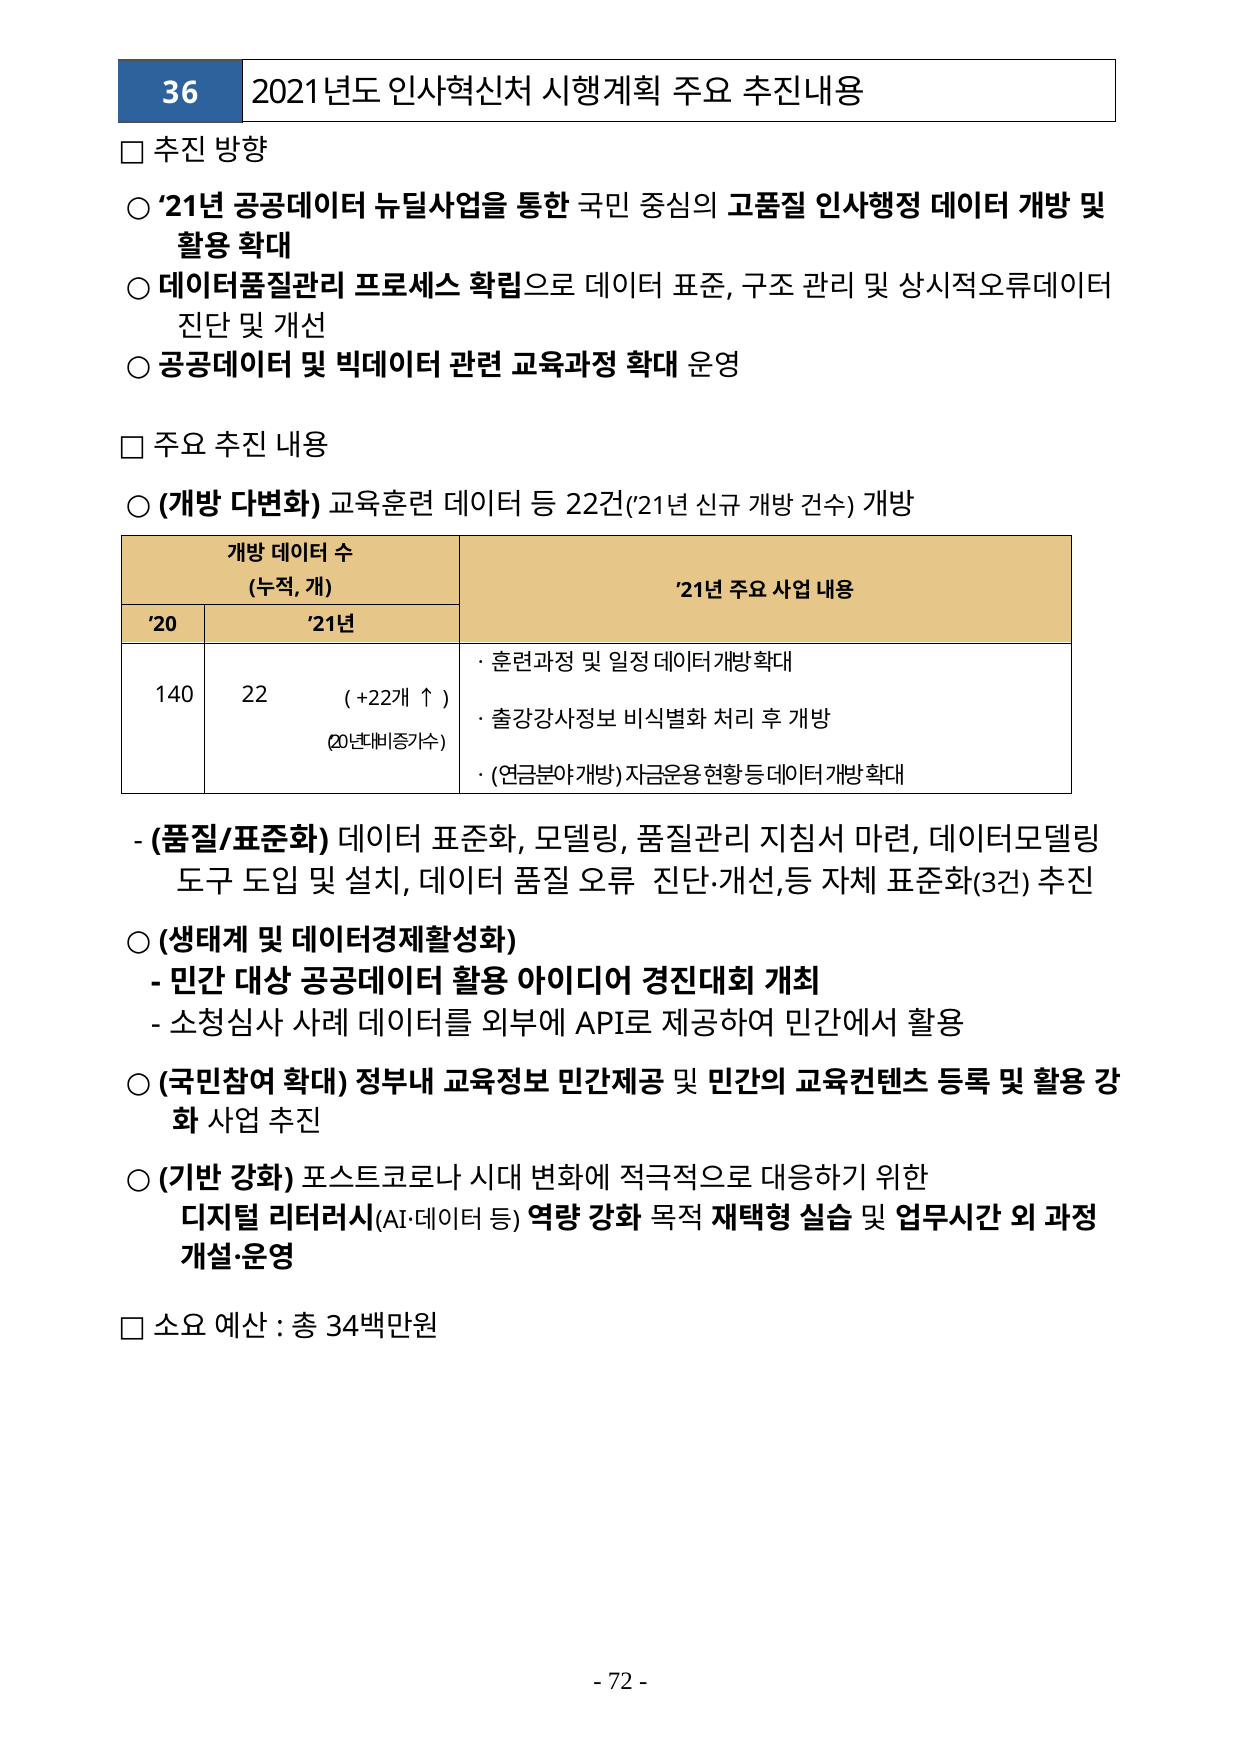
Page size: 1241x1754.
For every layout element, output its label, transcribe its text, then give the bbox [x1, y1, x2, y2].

text - 민간 대상 공공데이터 활용 아이디어 경진대회 개최 [118, 959, 1122, 1001]
text □ 추진 방향 [118, 129, 1122, 169]
text ○ 공공데이터 및 빅데이터 관련 교육과정 확대 운영 [118, 344, 1122, 384]
table_cell 22 [205, 644, 278, 793]
table_cell ( +22개 ↑ ) (‘20년대비 증가 수) [278, 644, 459, 793]
text - (품질/표준화) 데이터 표준화, 모델링, 품질관리 지침서 마련, 데이터모델링 도구 도입 및 설치, 데이터 품질 오류 진단‧개선,등 자체 표준화(3건) 추진 [118, 817, 1122, 902]
table_header 2021년도 인사혁신처 시행계획 주요 추진내용 [243, 60, 1115, 121]
text ○ (기반 강화) 포스트코로나 시대 변화에 적극적으로 대응하기 위한 디지털 리터러시(AI·데이터 등) 역량 강화 목적 재택형 실습 및 업무시간 외 과정 개설·운영 [118, 1157, 1122, 1276]
text ○ (국민참여 확대) 정부내 교육정보 민간제공 및 민간의 교육컨텐츠 등록 및 활용 강화 사업 추진 [118, 1061, 1122, 1140]
text □ 소요 예산 : 총 34백만원 [118, 1305, 1122, 1344]
table_header ’21년 주요 사업 내용 [460, 536, 1071, 642]
table_cell ㆍ훈련과정 및 일정 데이터 개방 확대 ㆍ출강강사정보 비식별화 처리 후 개방 ㆍ(연금분야 개방) 자금운용 현황 등 데이터 개방 확대 [460, 644, 1071, 793]
text - 소청심사 사례 데이터를 외부에 API로 제공하여 민간에서 활용 [118, 1001, 1122, 1044]
text ○ (생태계 및 데이터경제활성화) [118, 919, 1122, 959]
table_header 36 [118, 61, 242, 121]
table_cell ’20 [122, 605, 204, 642]
text ○ (개방 다변화) 교육훈련 데이터 등 22건(’21년 신규 개방 건수) 개방 [118, 483, 1122, 523]
table_cell 140 [122, 644, 204, 793]
text ○ ‘21년 공공데이터 뉴딜사업을 통한 국민 중심의 고품질 인사행정 데이터 개방 및 활용 확대 [118, 186, 1122, 265]
text ○ 데이터품질관리 프로세스 확립으로 데이터 표준, 구조 관리 및 상시적오류데이터 진단 및 개선 [118, 265, 1122, 344]
table_cell ’21년 [205, 605, 459, 642]
text □ 주요 추진 내용 [118, 424, 1122, 463]
table_header 개방 데이터 수 (누적, 개) [122, 536, 459, 604]
